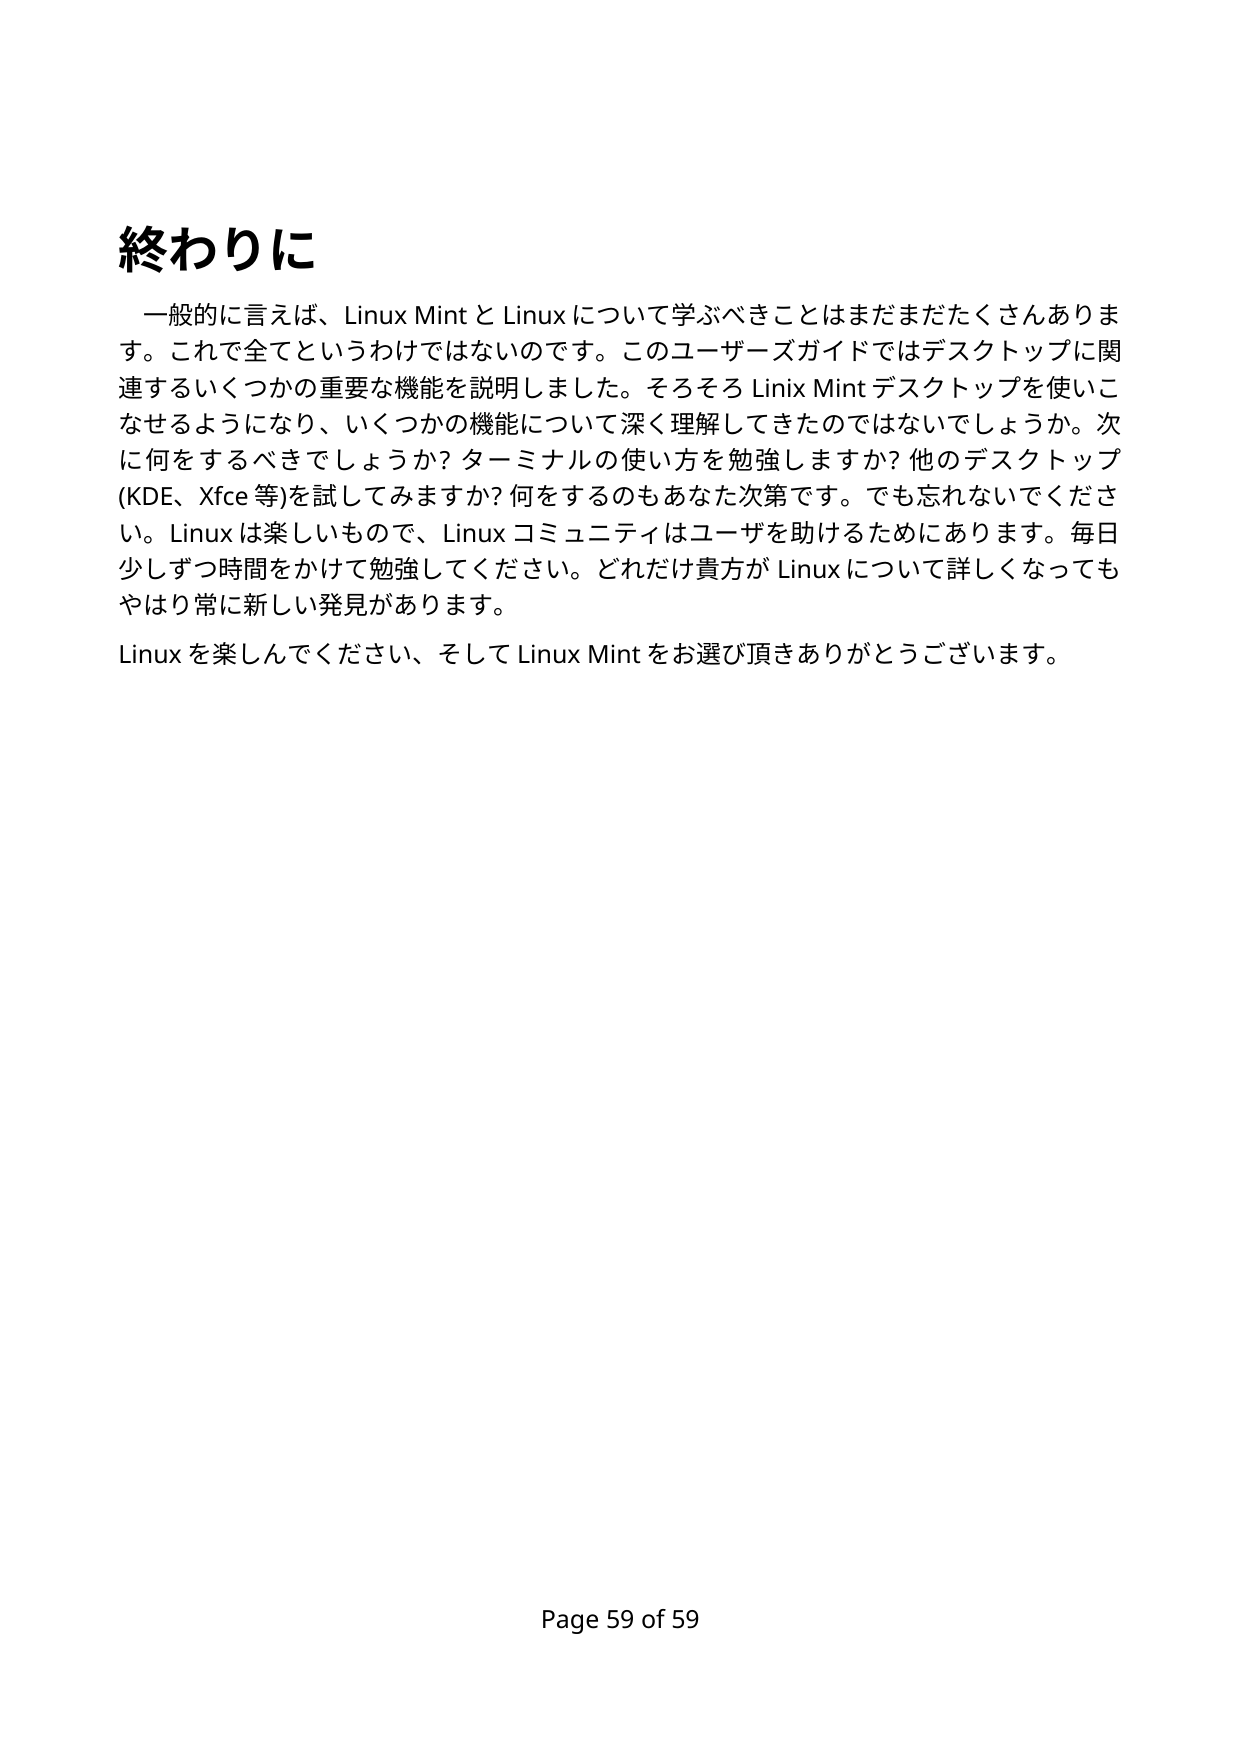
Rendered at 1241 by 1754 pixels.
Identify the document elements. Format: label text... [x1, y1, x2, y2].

text 一般的に言えば、Linux MintとLinuxについて学ぶべきことはまだまだたくさんあります。これで全てというわけではないのです。このユーザーズガイドではデスクトップに関連するいくつかの重要な機能を説明しました。そろそろLinix Mintデスクトップを使いこなせるようになり、いくつかの機能について深く理解してきたのではないでしょうか。次に何をするべきでしょうか? ターミナルの使い方を勉強しますか? 他のデスクトップ(KDE、Xfce等)を試してみますか? 何をするのもあなた次第です。でも忘れないでください。Linuxは楽しいもので、Linuxコミュニティはユーザを助けるためにあります。毎日少しずつ時間をかけて勉強してください。どれだけ貴方がLinuxについて詳しくなってもやはり常に新しい発見があります。 [118, 296, 1122, 622]
subtitle 終わりに [118, 211, 1122, 283]
text Linuxを楽しんでください、そしてLinux Mintをお選び頂きありがとうございます。 [118, 634, 1122, 671]
